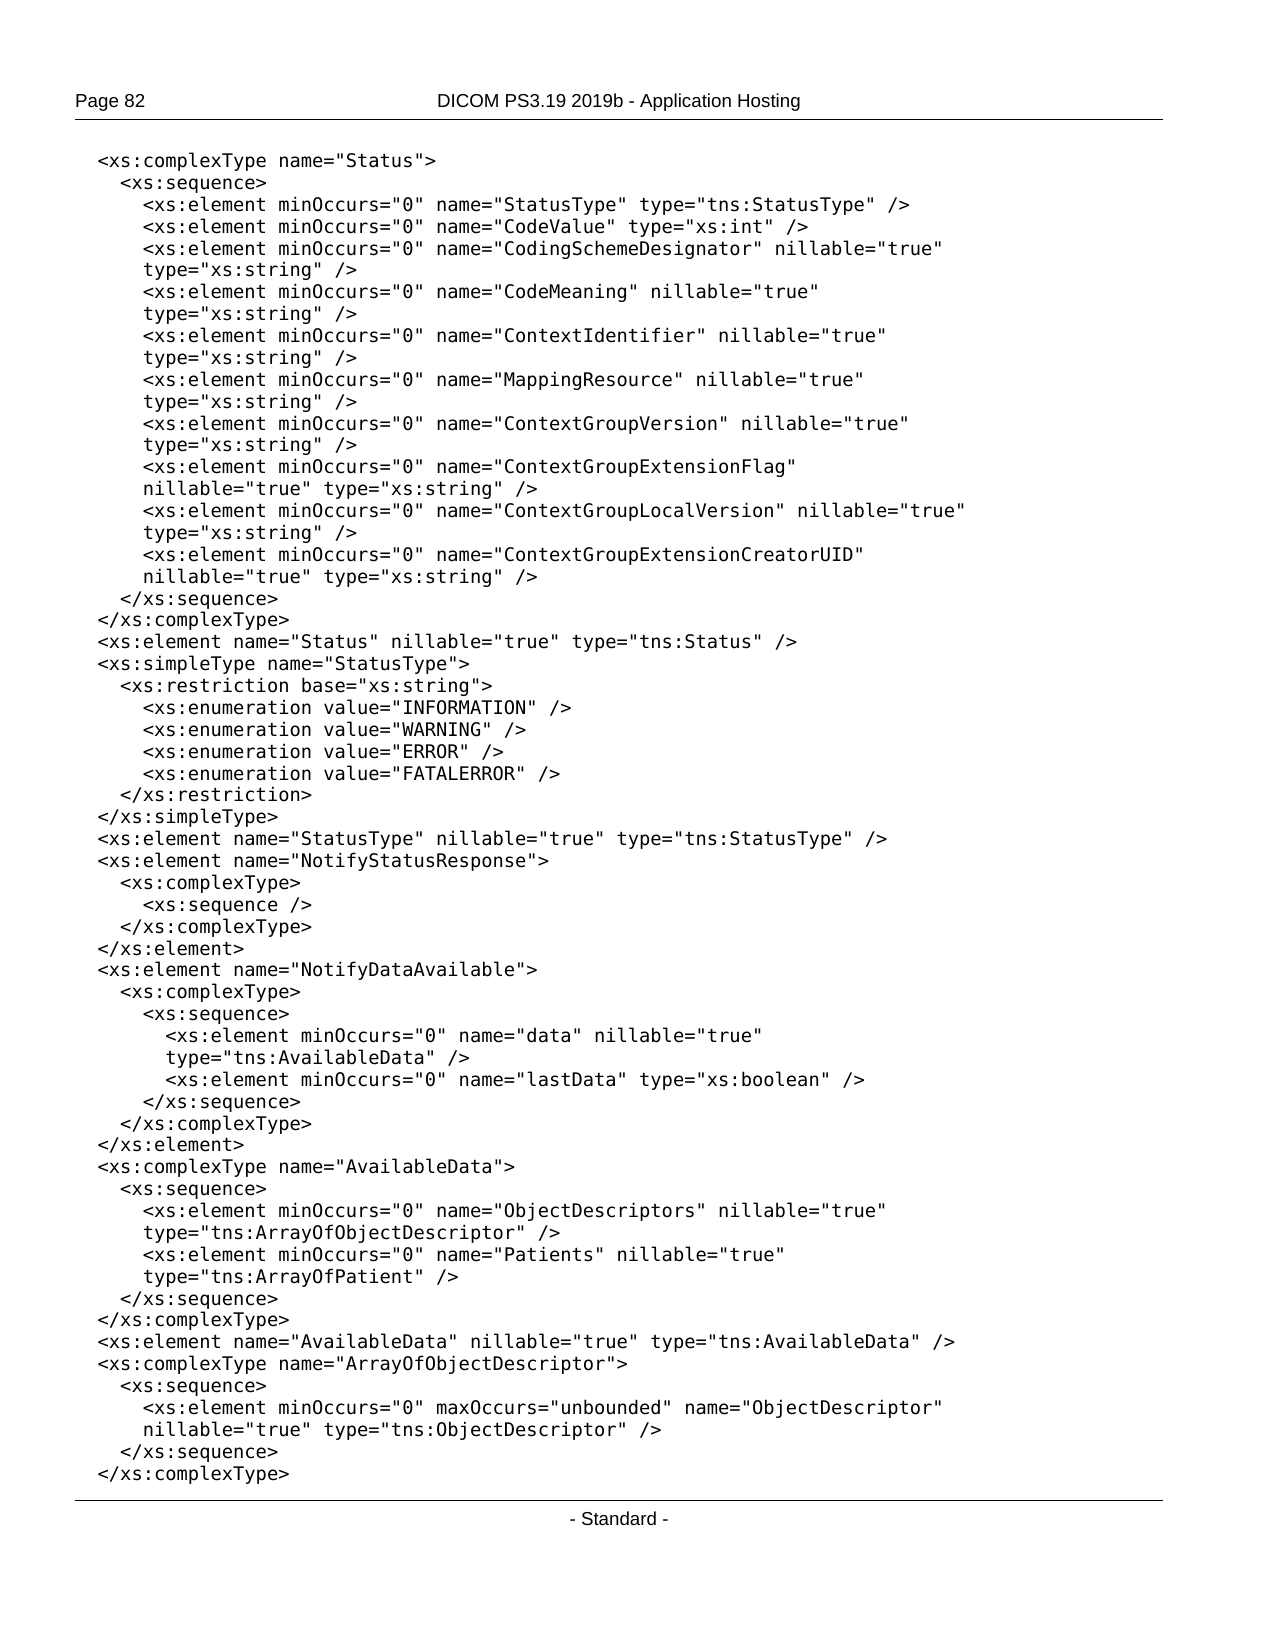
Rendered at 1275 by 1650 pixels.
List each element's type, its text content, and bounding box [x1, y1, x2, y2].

text <xs:complexType name="Status"> <xs:sequence> <xs:element minOccurs="0" name="StatusType" type="tns:StatusType" /> <xs:element minOccurs="0" name="CodeValue" type="xs:int" /> <xs:element minOccurs="0" name="CodingSchemeDesignator" nillable="true" type="xs:string" /> <xs:element minOccurs="0" name="CodeMeaning" nillable="true" type="xs:string" /> <xs:element minOccurs="0" name="ContextIdentifier" nillable="true" type="xs:string" /> <xs:element minOccurs="0" name="MappingResource" nillable="true" type="xs:string" /> <xs:element minOccurs="0" name="ContextGroupVersion" nillable="true" type="xs:string" /> <xs:element minOccurs="0" name="ContextGroupExtensionFlag" nillable="true" type="xs:string" /> <xs:element minOccurs="0" name="ContextGroupLocalVersion" nillable="true" type="xs:string" /> <xs:element minOccurs="0" name="ContextGroupExtensionCreatorUID" nillable="true" type="xs:string" /> </xs:sequence> </xs:complexType> <xs:element name="Status" nillable="true" type="tns:Status" /> <xs:simpleType name="StatusType"> <xs:restriction base="xs:string"> <xs:enumeration value="INFORMATION" /> <xs:enumeration value="WARNING" /> <xs:enumeration value="ERROR" /> <xs:enumeration value="FATALERROR" /> </xs:restriction> </xs:simpleType> <xs:element name="StatusType" nillable="true" type="tns:StatusType" /> <xs:element name="NotifyStatusResponse"> <xs:complexType> <xs:sequence /> </xs:complexType> </xs:element> <xs:element name="NotifyDataAvailable"> <xs:complexType> <xs:sequence> <xs:element minOccurs="0" name="data" nillable="true" type="tns:AvailableData" /> <xs:element minOccurs="0" name="lastData" type="xs:boolean" /> </xs:sequence> </xs:complexType> </xs:element> <xs:complexType name="AvailableData"> <xs:sequence> <xs:element minOccurs="0" name="ObjectDescriptors" nillable="true" type="tns:ArrayOfObjectDescriptor" /> <xs:element minOccurs="0" name="Patients" nillable="true" type="tns:ArrayOfPatient" /> </xs:sequence> </xs:complexType> <xs:element name="AvailableData" nillable="true" type="tns:AvailableData" /> <xs:complexType name="ArrayOfObjectDescriptor"> <xs:sequence> <xs:element minOccurs="0" maxOccurs="unbounded" name="ObjectDescriptor" nillable="true" type="tns:ObjectDescriptor" /> </xs:sequence> </xs:complexType> [75, 150, 1162, 1484]
